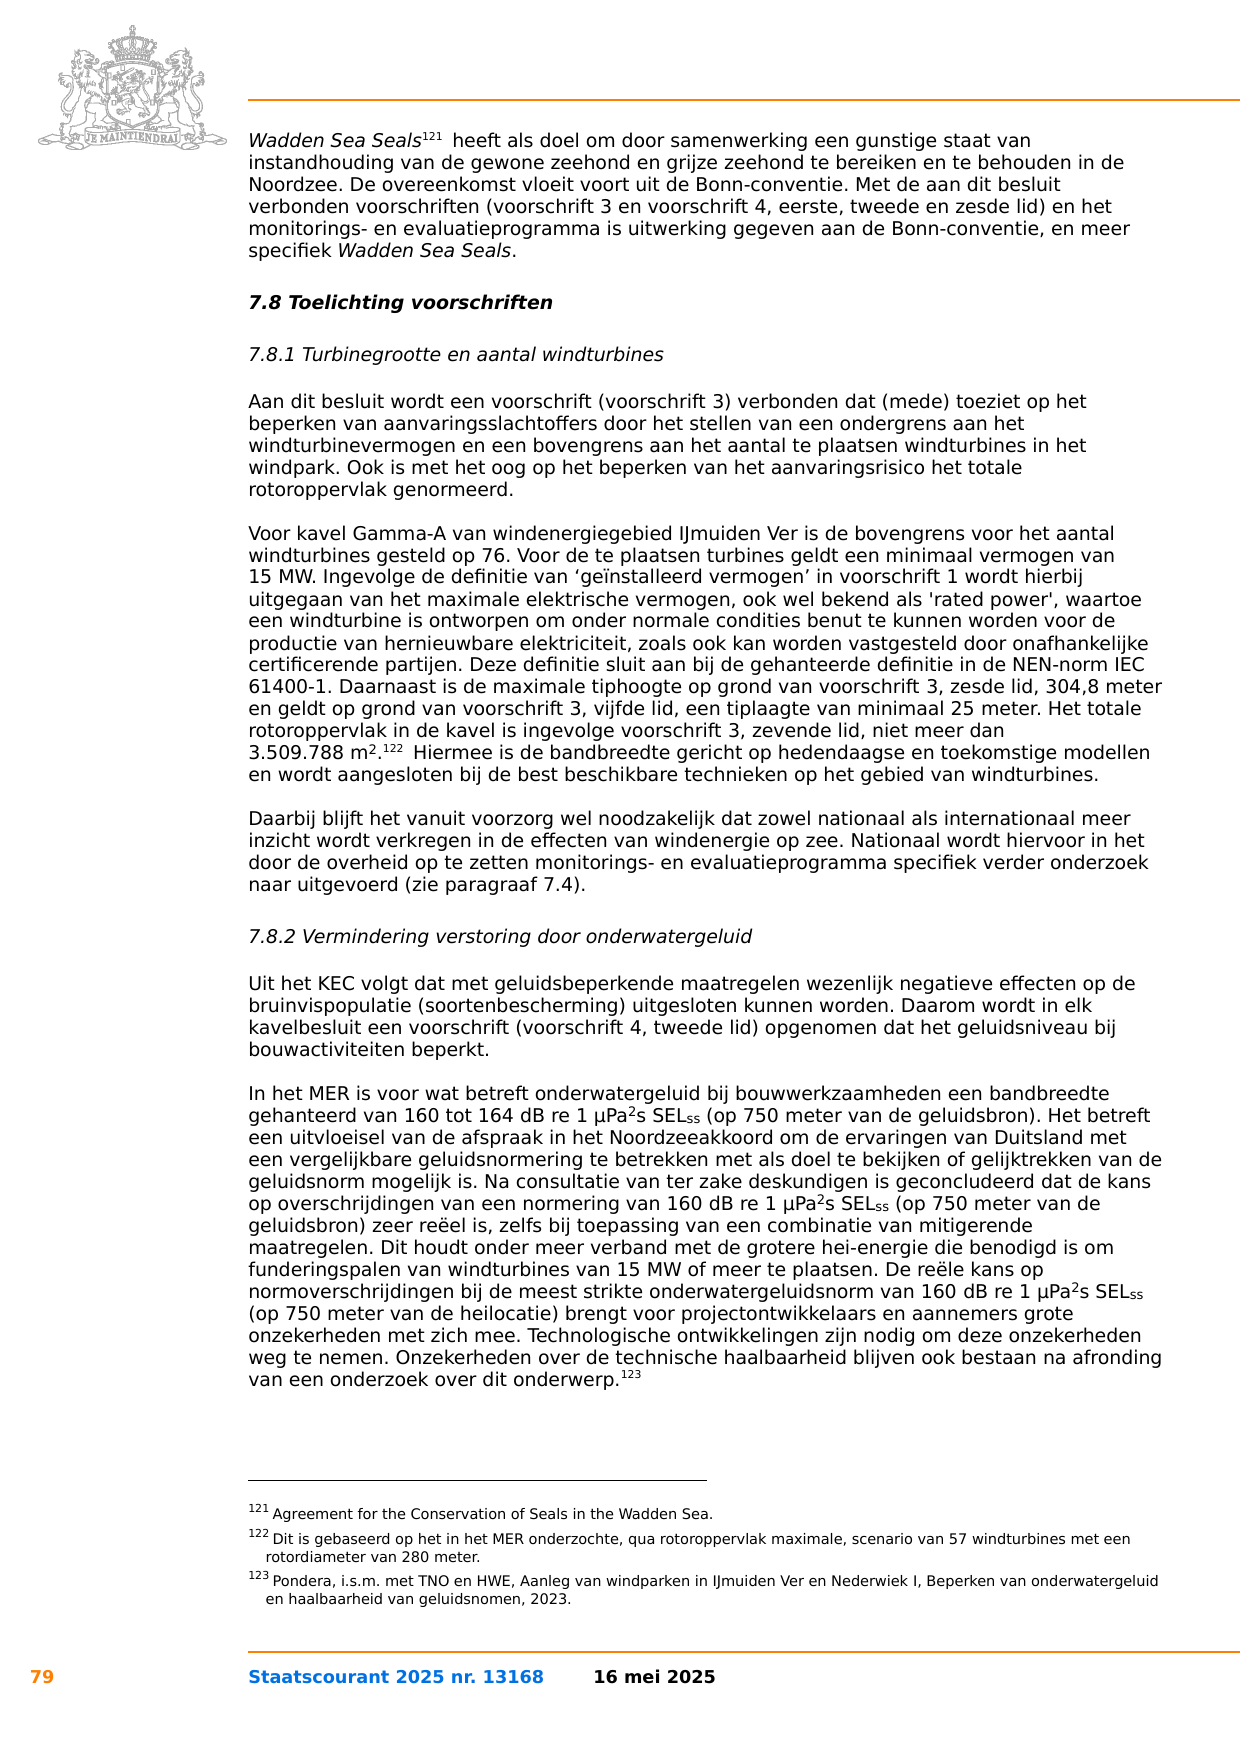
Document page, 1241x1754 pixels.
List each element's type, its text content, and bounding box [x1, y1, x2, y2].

subtitle 7.8.1 Turbinegrootte en aantal windturbines [248, 344, 1163, 366]
text In het MER is voor wat betreft onderwatergeluid bij bouwwerkzaamheden een bandbreedte gehanteerd van 160 tot 164 dB re 1 μPa2s SELss (op 750 meter van de geluidsbron). Het betreft een uitvloeisel van de afspraak in het Noordzeeakkoord om de ervaringen van Duitsland met een vergelijkbare geluidsnormering te betrekken met als doel te bekijken of gelijktrekken van de geluidsnorm mogelijk is. Na consultatie van ter zake deskundigen is geconcludeerd dat de kans op overschrijdingen van een normering van 160 dB re 1 μPa2s SELss (op 750 meter van de geluidsbron) zeer reëel is, zelfs bij toepassing van een combinatie van mitigerende maatregelen. Dit houdt onder meer verband met de grotere hei-energie die benodigd is om funderingspalen van windturbines van 15 MW of meer te plaatsen. De reële kans op normoverschrijdingen bij de meest strikte onderwatergeluidsnorm van 160 dB re 1 µPa2s SELss (op 750 meter van de heilocatie) brengt voor projectontwikkelaars en aannemers grote onzekerheden met zich mee. Technologische ontwikkelingen zijn nodig om deze onzekerheden weg te nemen. Onzekerheden over de technische haalbaarheid blijven ook bestaan na afronding van een onderzoek over dit onderwerp. [248, 1083, 1163, 1391]
text Uit het KEC volgt dat met geluidsbeperkende maatregelen wezenlijk negatieve effecten op de bruinvispopulatie (soortenbescherming) uitgesloten kunnen worden. Daarom wordt in elk kavelbesluit een voorschrift (voorschrift 4, tweede lid) opgenomen dat het geluidsniveau bij bouwactiviteiten beperkt. [248, 973, 1163, 1061]
text Aan dit besluit wordt een voorschrift (voorschrift 3) verbonden dat (mede) toeziet op het beperken van aanvaringsslachtoffers door het stellen van een ondergrens aan het windturbinevermogen en een bovengrens aan het aantal te plaatsen windturbines in het windpark. Ook is met het oog op het beperken van het aanvaringsrisico het totale rotoroppervlak genormeerd. [248, 391, 1163, 501]
text Daarbij blijft het vanuit voorzorg wel noodzakelijk dat zowel nationaal als internationaal meer inzicht wordt verkregen in de effecten van windenergie op zee. Nationaal wordt hiervoor in het door de overheid op te zetten monitorings- en evaluatieprogramma specifiek verder onderzoek naar uitgevoerd (zie paragraaf 7.4). [248, 808, 1163, 896]
text Wadden Sea Seals heeft als doel om door samenwerking een gunstige staat van instandhouding van de gewone zeehond en grijze zeehond te bereiken en te behouden in de Noordzee. De overeenkomst vloeit voort uit de Bonn-conventie. Met de aan dit besluit verbonden voorschriften (voorschrift 3 en voorschrift 4, eerste, tweede en zesde lid) en het monitorings- en evaluatieprogramma is uitwerking gegeven aan de Bonn-conventie, en meer specifiek Wadden Sea Seals. [248, 130, 1163, 262]
text Dit is gebaseerd op het in het MER onderzochte, qua rotoroppervlak maximale, scenario van 57 windturbines met een rotordiameter van 280 meter. [248, 1527, 1163, 1566]
text Agreement for the Conservation of Seals in the Wadden Sea. [248, 1502, 1163, 1524]
subtitle 7.8 Toelichting voorschriften [248, 292, 1163, 314]
subtitle 7.8.2 Vermindering verstoring door onderwatergeluid [248, 926, 1163, 948]
text Pondera, i.s.m. met TNO en HWE, Aanleg van windparken in IJmuiden Ver en Nederwiek I, Beperken van onderwatergeluid en haalbaarheid van geluidsnomen, 2023. [248, 1569, 1163, 1608]
picture [38, 25, 227, 150]
text Voor kavel Gamma-A van windenergiegebied IJmuiden Ver is de bovengrens voor het aantal windturbines gesteld op 76. Voor de te plaatsen turbines geldt een minimaal vermogen van 15 MW. Ingevolge de definitie van ‘geïnstalleerd vermogen’ in voorschrift 1 wordt hierbij uitgegaan van het maximale elektrische vermogen, ook wel bekend als 'rated power', waartoe een windturbine is ontworpen om onder normale condities benut te kunnen worden voor de productie van hernieuwbare elektriciteit, zoals ook kan worden vastgesteld door onafhankelijke certificerende partijen. Deze definitie sluit aan bij de gehanteerde definitie in de NEN-norm IEC 61400-1. Daarnaast is de maximale tiphoogte op grond van voorschrift 3, zesde lid, 304,8 meter en geldt op grond van voorschrift 3, vijfde lid, een tiplaagte van minimaal 25 meter. Het totale rotoroppervlak in de kavel is ingevolge voorschrift 3, zevende lid, niet meer dan 3.509.788 m2. Hiermee is de bandbreedte gericht op hedendaagse en toekomstige modellen en wordt aangesloten bij de best beschikbare technieken op het gebied van windturbines. [248, 522, 1163, 786]
